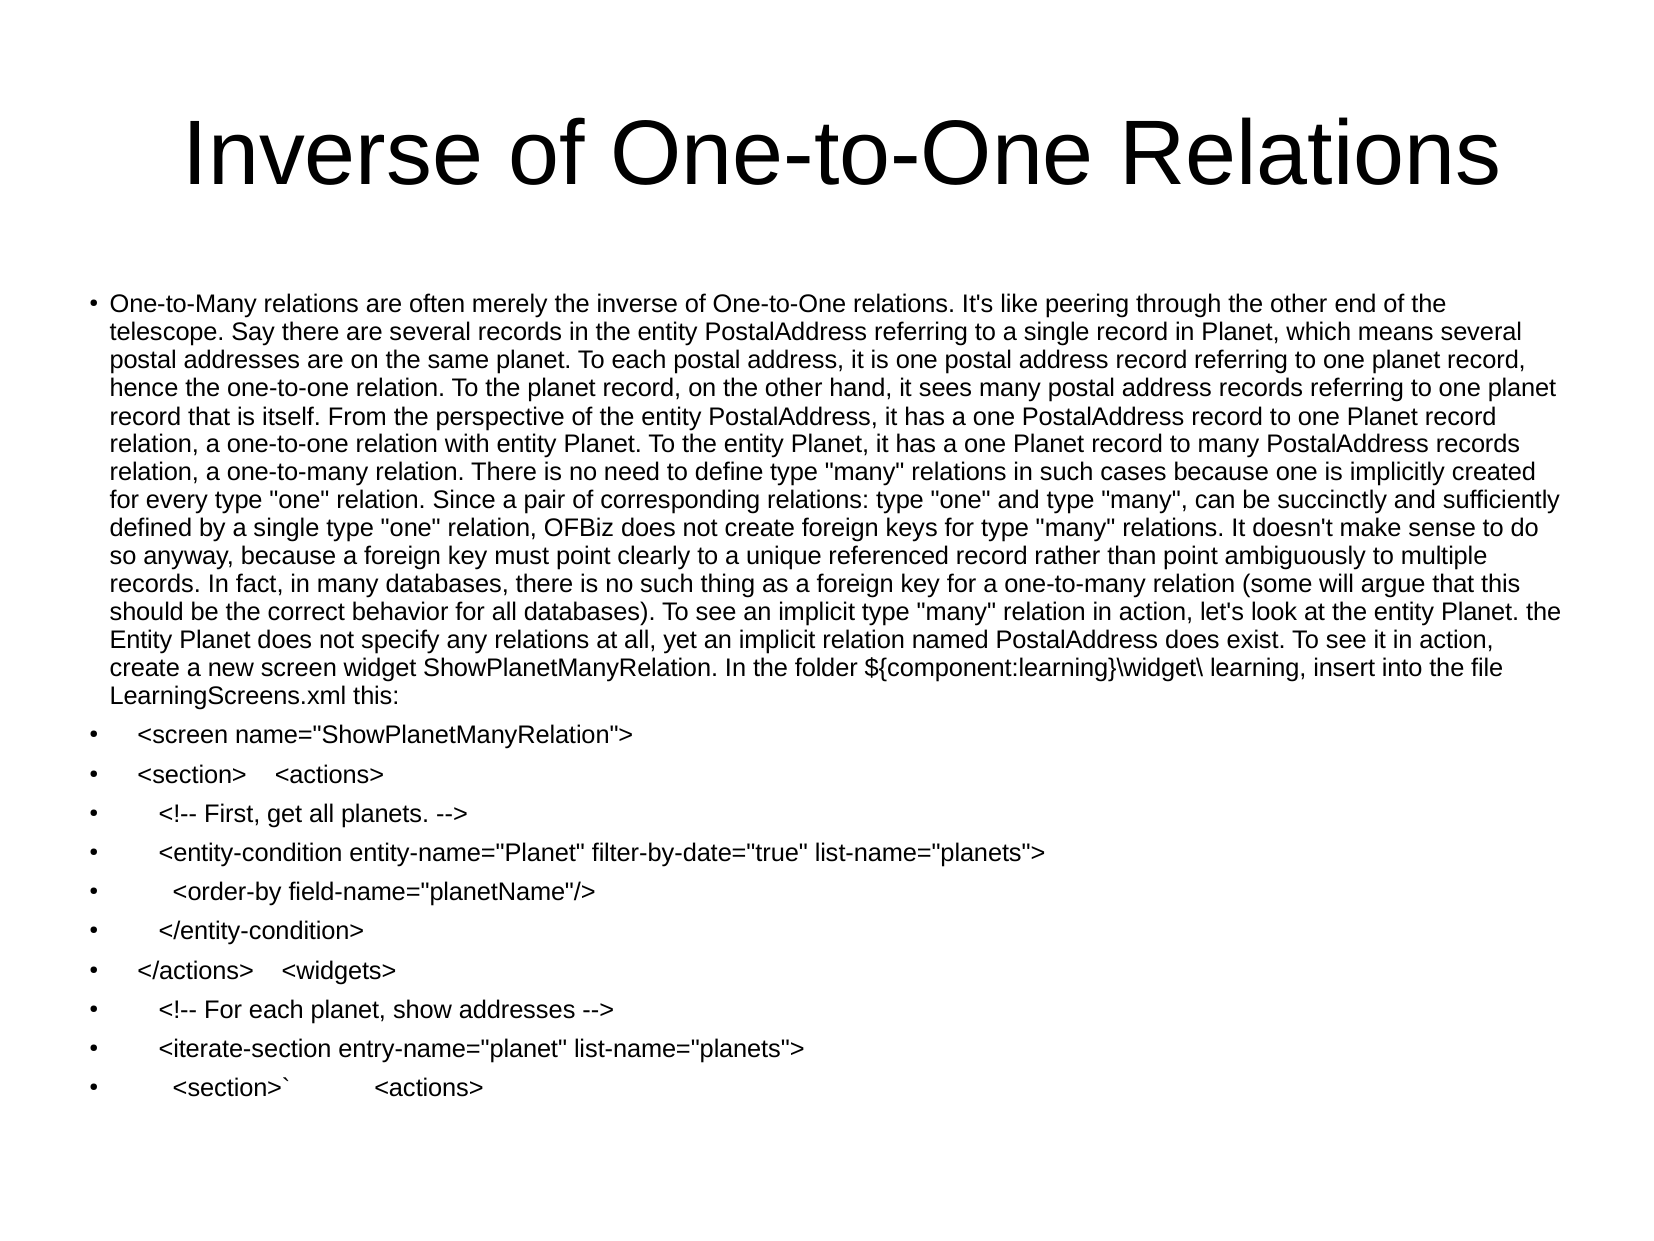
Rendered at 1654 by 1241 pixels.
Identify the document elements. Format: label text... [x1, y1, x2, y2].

list One-to-Many relations are often merely the inverse of One-to-One relations. It's like peering through the other end of the telescope. Say there are several records in the entity PostalAddress referring to a single record in Planet, which means several postal addresses are on the same planet. To each postal address, it is one postal address record referring to one planet record, hence the one-to-one relation. To the planet record, on the other hand, it sees many postal address records referring to one planet record that is itself. From the perspective of the entity PostalAddress, it has a one PostalAddress record to one Planet record relation, a one-to-one relation with entity Planet. To the entity Planet, it has a one Planet record to many PostalAddress records relation, a one-to-many relation. There is no need to define type "many" relations in such cases because one is implicitly created for every type "one" relation. Since a pair of corresponding relations: type "one" and type "many", can be succinctly and sufficiently defined by a single type "one" relation, OFBiz does not create foreign keys for type "many" relations. It doesn't make sense to do so anyway, because a foreign key must point clearly to a unique referenced record rather than point ambiguously to multiple records. In fact, in many databases, there is no such thing as a foreign key for a one-to-many relation (some will argue that this should be the correct behavior for all databases). To see an implicit type "many" relation in action, let's look at the entity Planet. the Entity Planet does not specify any relations at all, yet an implicit relation named PostalAddress does exist. To see it in action, create a new screen widget ShowPlanetManyRelation. In the folder ${component:learning}\widget\ learning, insert into the file LearningScreens.xml this: <screen name="ShowPlanetManyRelation"> <section> <actions> <!-- First, get all planets. --> <entity-condition entity-name="Planet" filter-by-date="true" list-name="planets"> <order-by field-name="planetName"/> </entity-condition> </actions> <widgets> <!-- For each planet, show addresses --> <iterate-section entry-name="planet" list-name="planets"> <section>` <actions> [82, 290, 1571, 1109]
title Inverse of One-to-One Relations [82, 56, 1571, 250]
